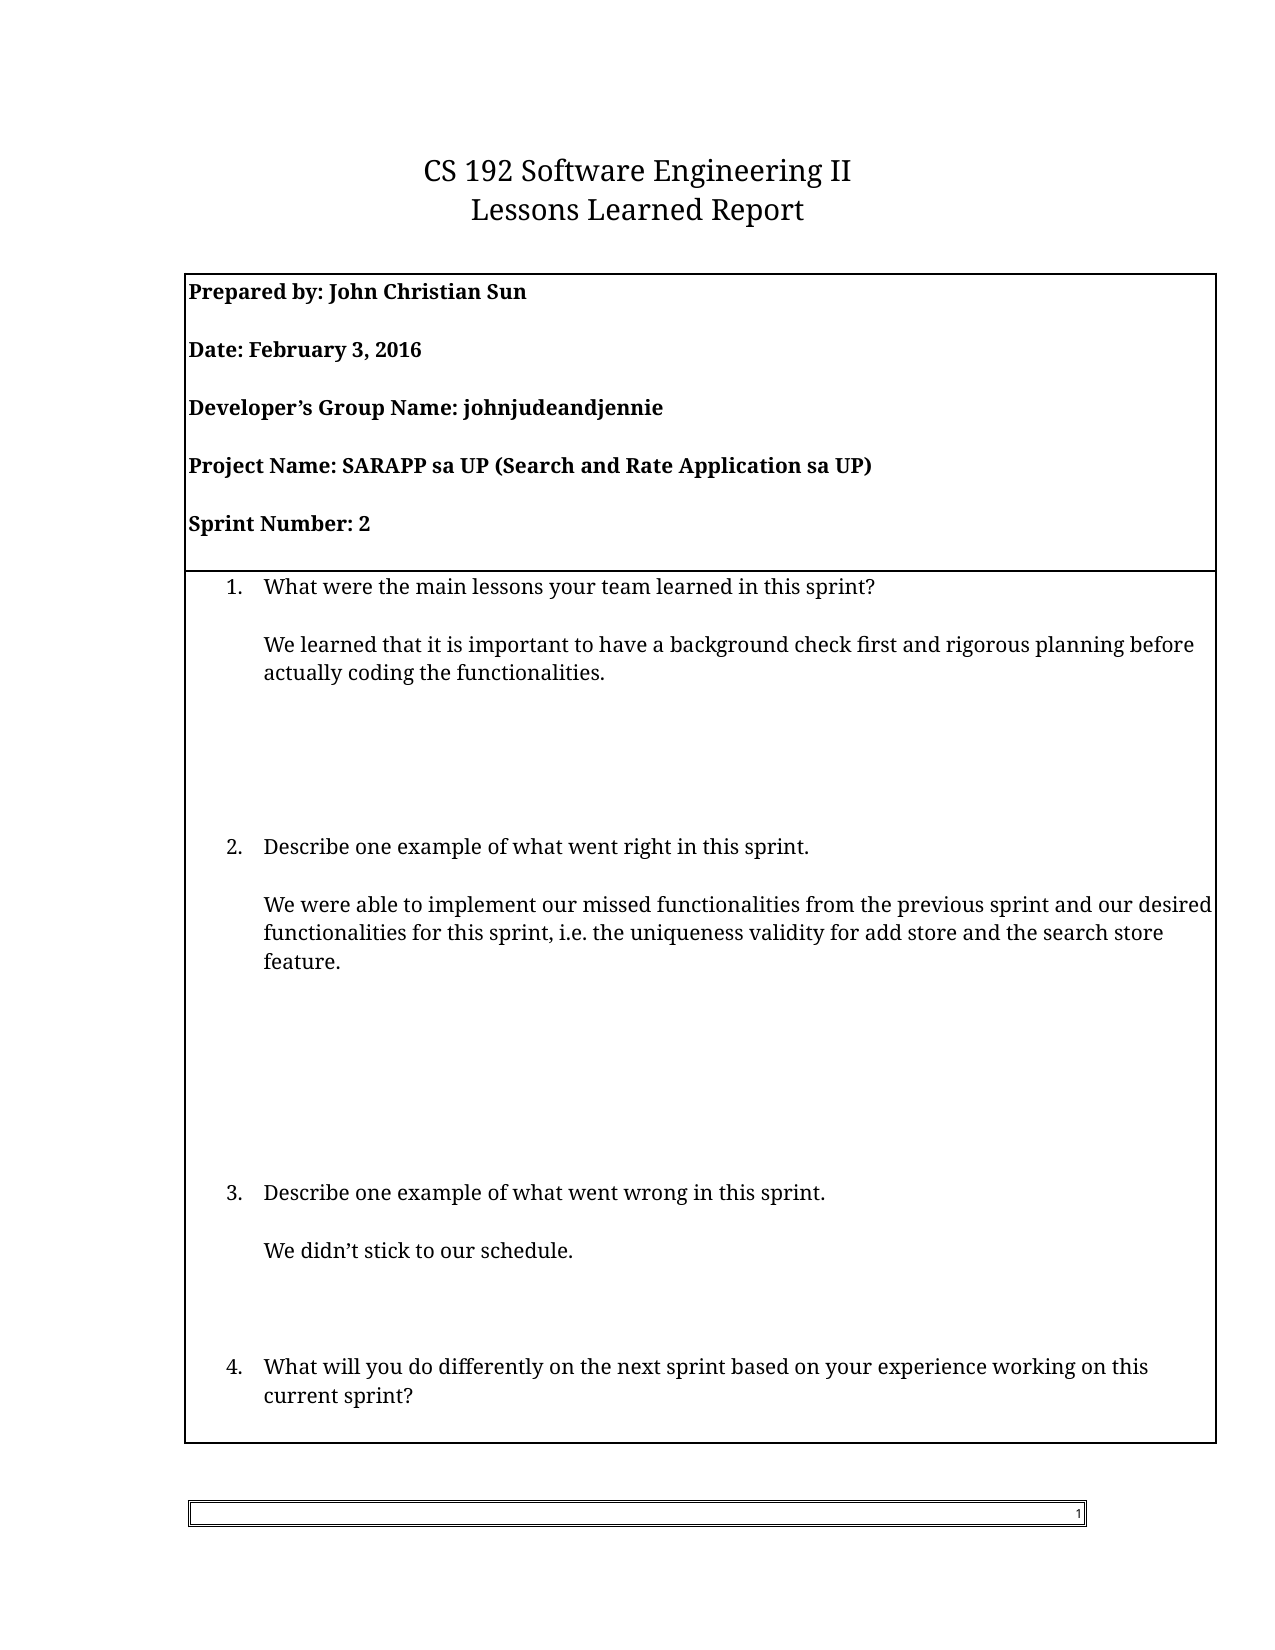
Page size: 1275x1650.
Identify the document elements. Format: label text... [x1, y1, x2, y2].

table_cell What were the main lessons your team learned in this sprint? We learned that it is important to have a background check first and rigorous planning before actually coding the functionalities. Describe one example of what went right in this sprint. We were able to implement our missed functionalities from the previous sprint and our desired functionalities for this sprint, i.e. the uniqueness validity for add store and the search store feature. Describe one example of what went wrong in this sprint. We didn’t stick to our schedule. What will you do differently on the next sprint based on your experience working on this current sprint? [186, 572, 1215, 1442]
table_header Prepared by: John Christian Sun Date: February 3, 2016 Developer’s Group Name: johnjudeandjennie Project Name: SARAPP sa UP (Search and Rate Application sa UP) Sprint Number: 2 [186, 275, 1215, 570]
text CS 192 Software Engineering II [187, 150, 1087, 190]
text Lessons Learned Report [187, 190, 1087, 229]
